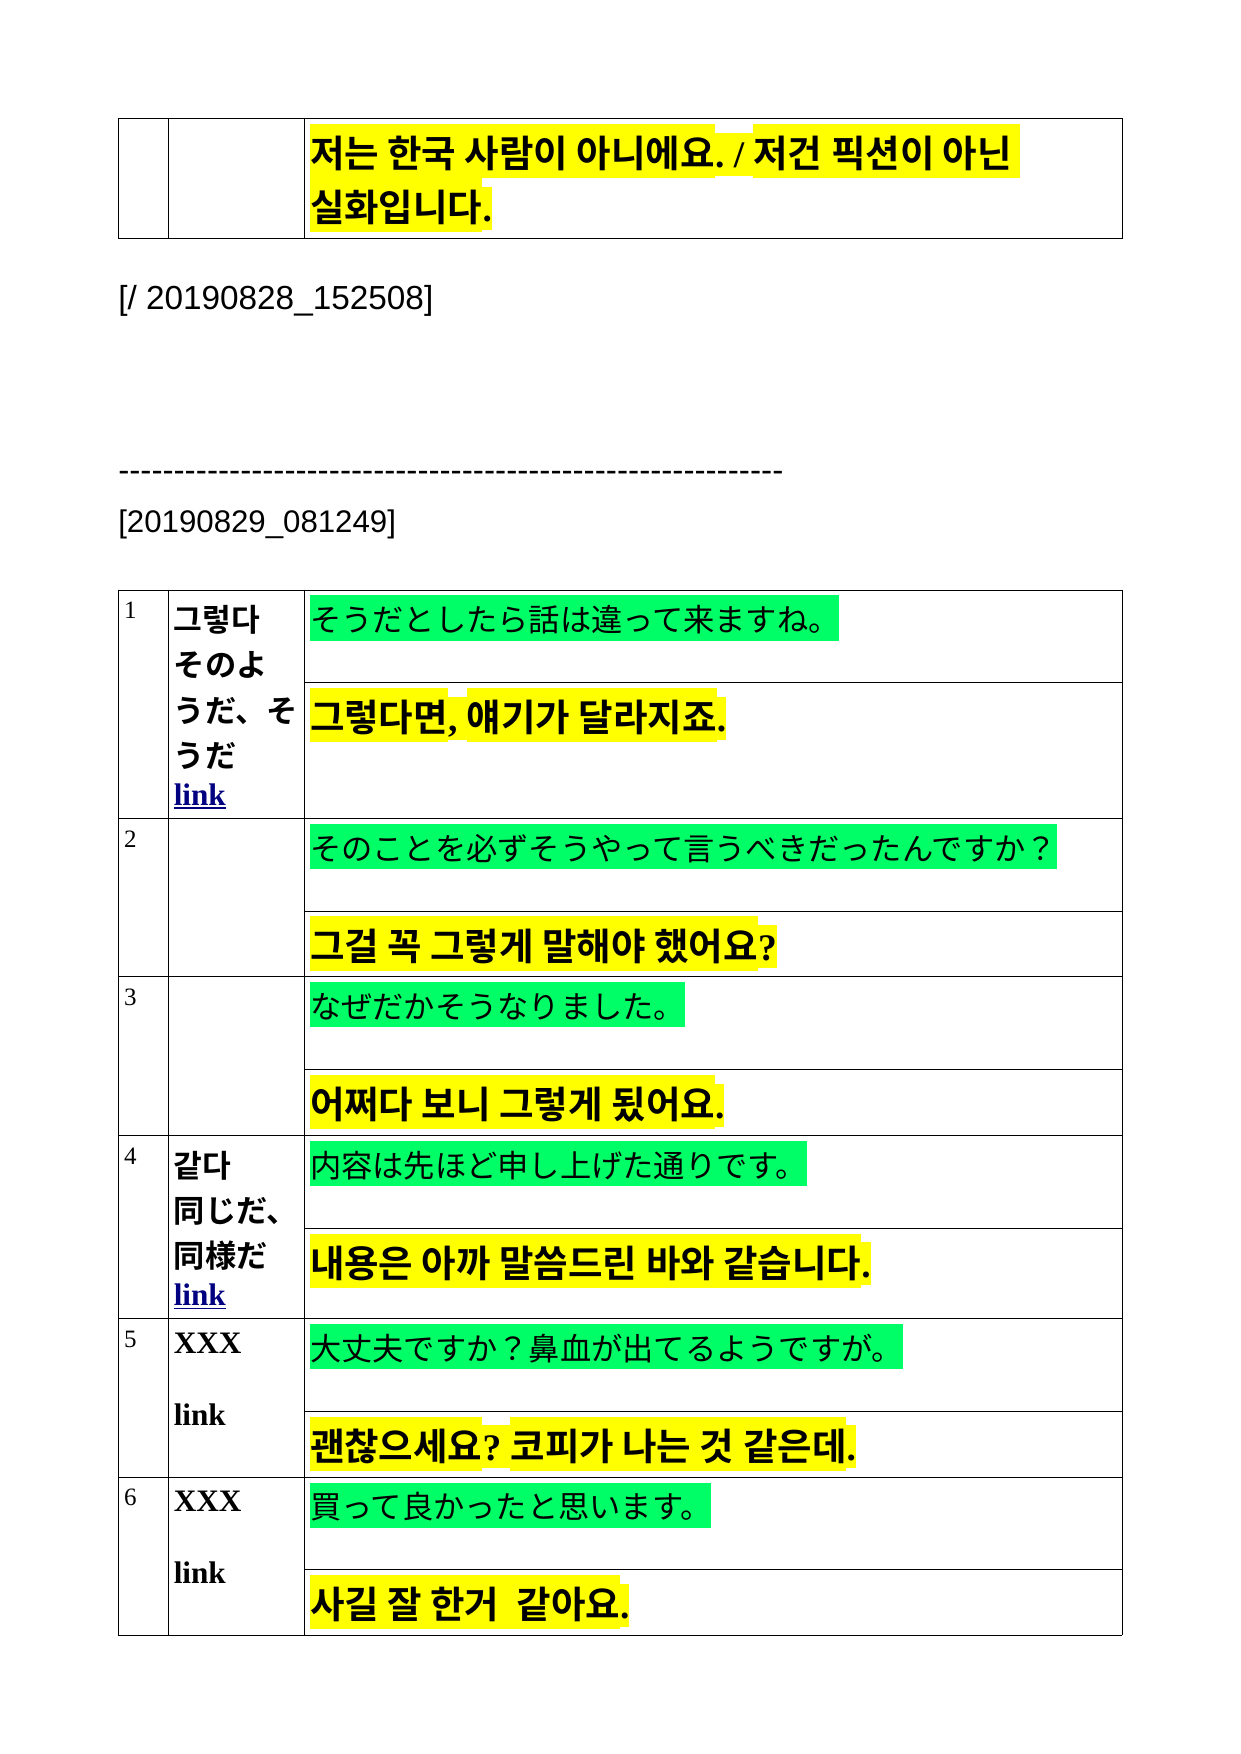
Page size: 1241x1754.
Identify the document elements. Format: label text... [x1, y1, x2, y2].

text ------------------------------------------------------------ [118, 450, 1122, 488]
table_cell 어쩌다 보니 그렇게 됬어요. [305, 1070, 1122, 1135]
table_header 1 [119, 591, 168, 818]
table_cell [169, 819, 304, 976]
text [/ 20190828_152508] [118, 278, 1122, 316]
table_cell XXX link [169, 1319, 304, 1477]
table_cell 내용은 아까 말씀드린 바와 같습니다. [305, 1229, 1122, 1318]
table_cell 5 [119, 1319, 168, 1477]
table_cell なぜだかそうなりました。 [305, 977, 1122, 1069]
table_cell 3 [119, 977, 168, 1135]
table_cell [169, 119, 304, 238]
table_cell [119, 119, 168, 238]
table_cell 内容は先ほど申し上げた通りです。 [305, 1136, 1122, 1228]
table_cell 저는 한국 사람이 아니에요. / 저건 픽션이 아닌 실화입니다. [305, 119, 1122, 238]
table_cell 괜찮으세요? 코피가 나는 것 같은데. [305, 1412, 1122, 1477]
table_cell XXX link [169, 1478, 304, 1635]
table_cell 2 [119, 819, 168, 976]
table_cell 그걸 꼭 그렇게 말해야 했어요? [305, 912, 1122, 976]
text [20190829_081249] [118, 503, 1122, 579]
table_cell 사길 잘 한거 같아요. [305, 1570, 1122, 1635]
table_cell 買って良かったと思います。 [305, 1478, 1122, 1569]
table_cell 그렇다면, 얘기가 달라지죠. [305, 683, 1122, 818]
table_cell 大丈夫ですか？鼻血が出てるようですが。 [305, 1319, 1122, 1411]
table_cell そのことを必ずそうやって言うべきだったんですか？ [305, 819, 1122, 911]
table_header そうだとしたら話は違って来ますね。 [305, 591, 1122, 682]
table_cell [169, 977, 304, 1135]
table_cell 6 [119, 1478, 168, 1635]
table_cell 같다 同じだ、同様だ link [169, 1136, 304, 1318]
table_header 그렇다 そのようだ、そうだ link [169, 591, 304, 818]
table_cell 4 [119, 1136, 168, 1318]
